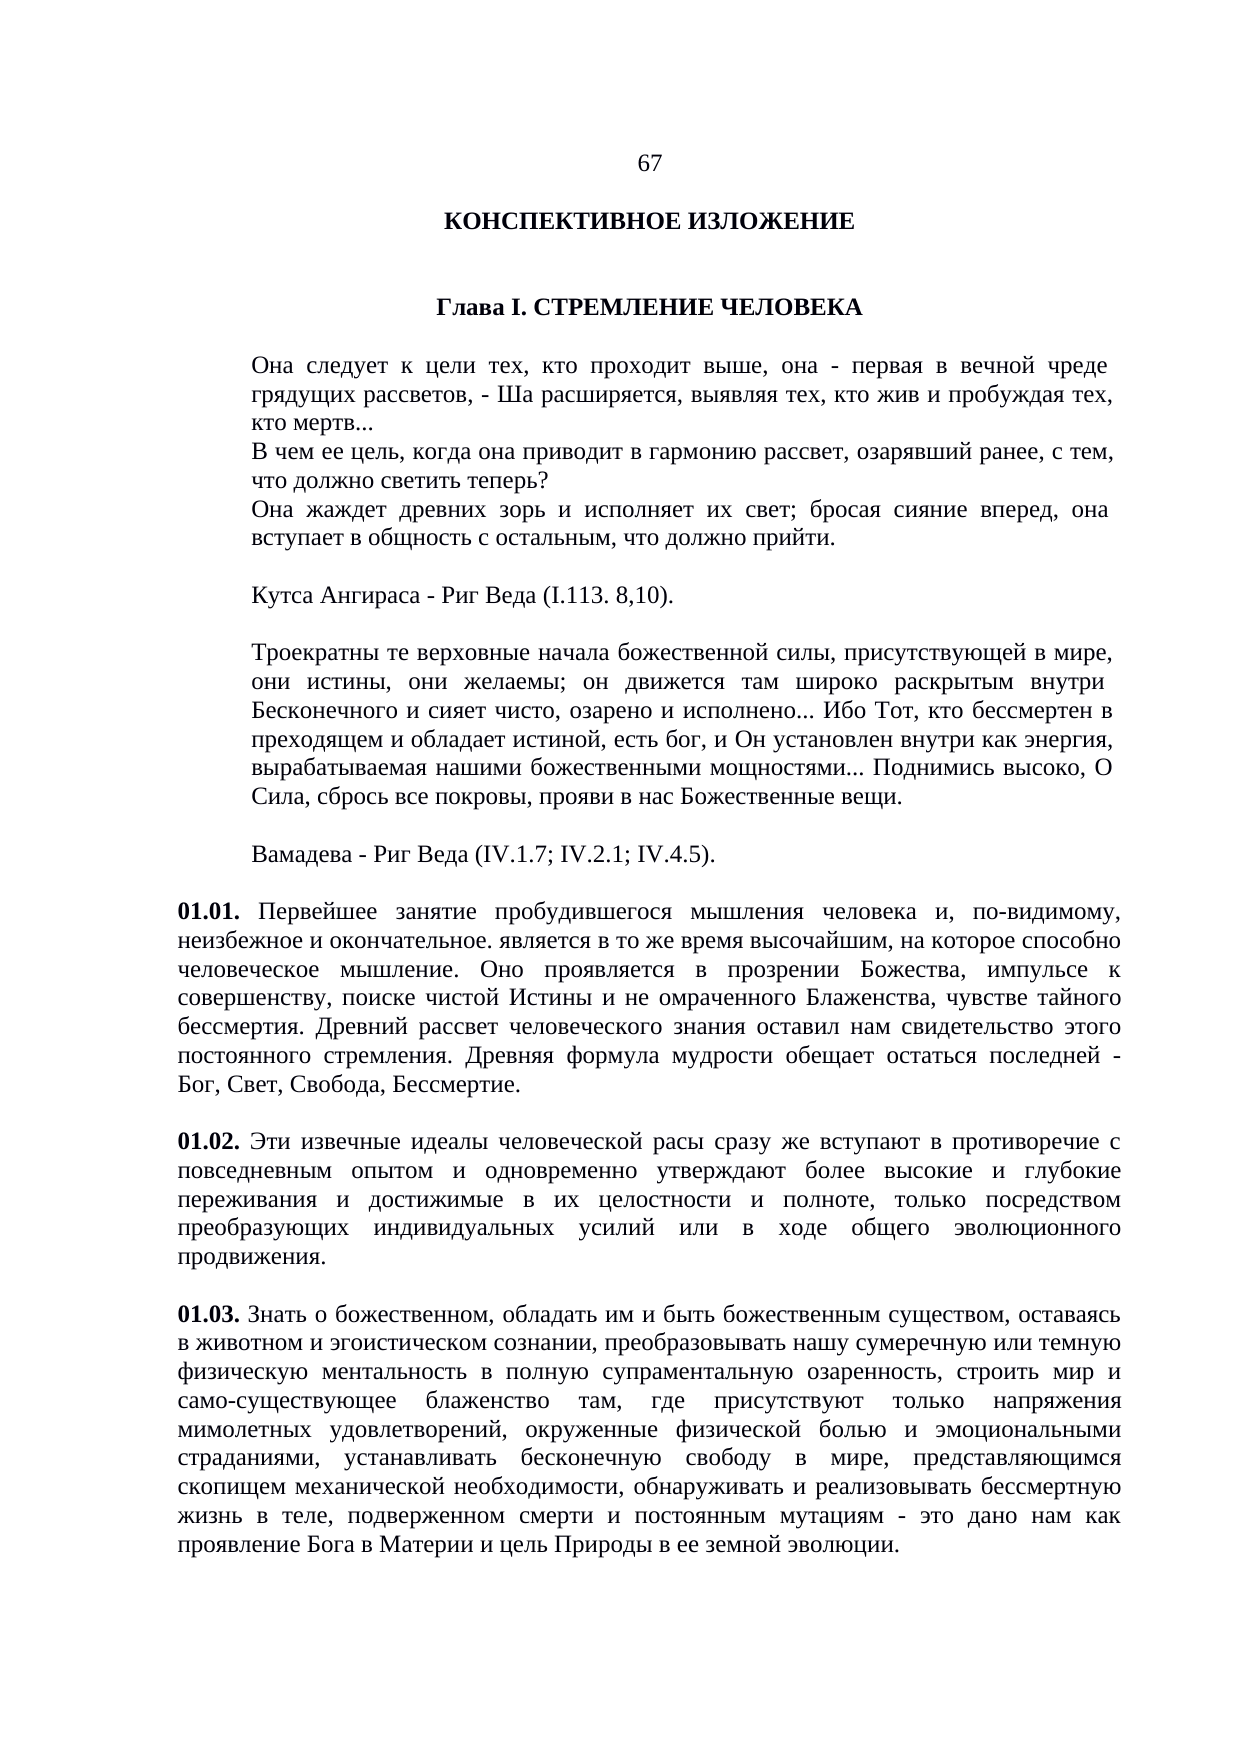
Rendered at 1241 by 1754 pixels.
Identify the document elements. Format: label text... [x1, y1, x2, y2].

text Она жаждет древних зорь и исполняет их свет; бросая сияние вперед, она вступает в общность с остальным, что должно прийти. [177, 494, 1122, 551]
text Глава I. СТРЕМЛЕНИЕ ЧЕЛОВЕКА [177, 292, 1122, 321]
text Троекратны те верховные начала божественной силы, присутствующей в мире, они истины, они желаемы; он движется там широко раскрытым внутри Бесконечного и сияет чисто, озарено и исполнено... Ибо Тот, кто бессмертен в преходящем и обладает истиной, есть бог, и Он установлен внутри как энергия, вырабатываемая нашими божественными мощностями... Поднимись высоко, О Сила, сбрось все покровы, прояви в нас Божественные вещи. [177, 637, 1122, 810]
text Вамадева - Риг Веда (IV.1.7; IV.2.1; IV.4.5). [177, 839, 1122, 867]
text 01.02. Эти извечные идеалы человеческой расы сразу же вступают в противоречие с повседневным опытом и одновременно утверждают более высокие и глубокие переживания и достижимые в их целостности и полноте, только посредством преобразующих индивидуальных усилий или в ходе общего эволюционного продвижения. [177, 1126, 1122, 1270]
text 01.01. Первейшее занятие пробудившегося мышления человека и, по-видимому, неизбежное и окончательное. является в то же время высочайшим, на которое способно человеческое мышление. Оно проявляется в прозрении Божества, импульсе к совершенству, поиске чистой Истины и не омраченного Блаженства, чувстве тайного бессмертия. Древний рассвет человеческого знания оставил нам свидетельство этого постоянного стремления. Древняя формула мудрости обещает остаться последней - Бог, Свет, Свобода, Бессмертие. [177, 896, 1122, 1097]
text КОНСПЕКТИВНОЕ ИЗЛОЖЕНИЕ [177, 206, 1122, 235]
text Она следует к цели тех, кто проходит выше, она - первая в вечной чреде грядущих рассветов, - Ша расширяется, выявляя тех, кто жив и пробуждая тех, кто мертв... [177, 350, 1122, 436]
text В чем ее цель, когда она приводит в гармонию рассвет, озарявший ранее, с тем, что должно светить теперь? [177, 436, 1122, 494]
text 01.03. Знать о божественном, обладать им и быть божественным существом, оставаясь в животном и эгоистическом сознании, преобразовывать нашу сумеречную или темную физическую ментальность в полную супраментальную озаренность, строить мир и само-существующее блаженство там, где присутствуют только напряжения мимолетных удовлетворений, окруженные физической болью и эмоциональными страданиями, устанавливать бесконечную свободу в мире, представляющимся скопищем механической необходимости, обнаруживать и реализовывать бессмертную жизнь в теле, подверженном смерти и постоянным мутациям - это дано нам как проявление Бога в Материи и цель Природы в ее земной эволюции. [177, 1299, 1122, 1557]
text Кутса Ангираса - Риг Веда (I.113. 8,10). [177, 580, 1122, 609]
